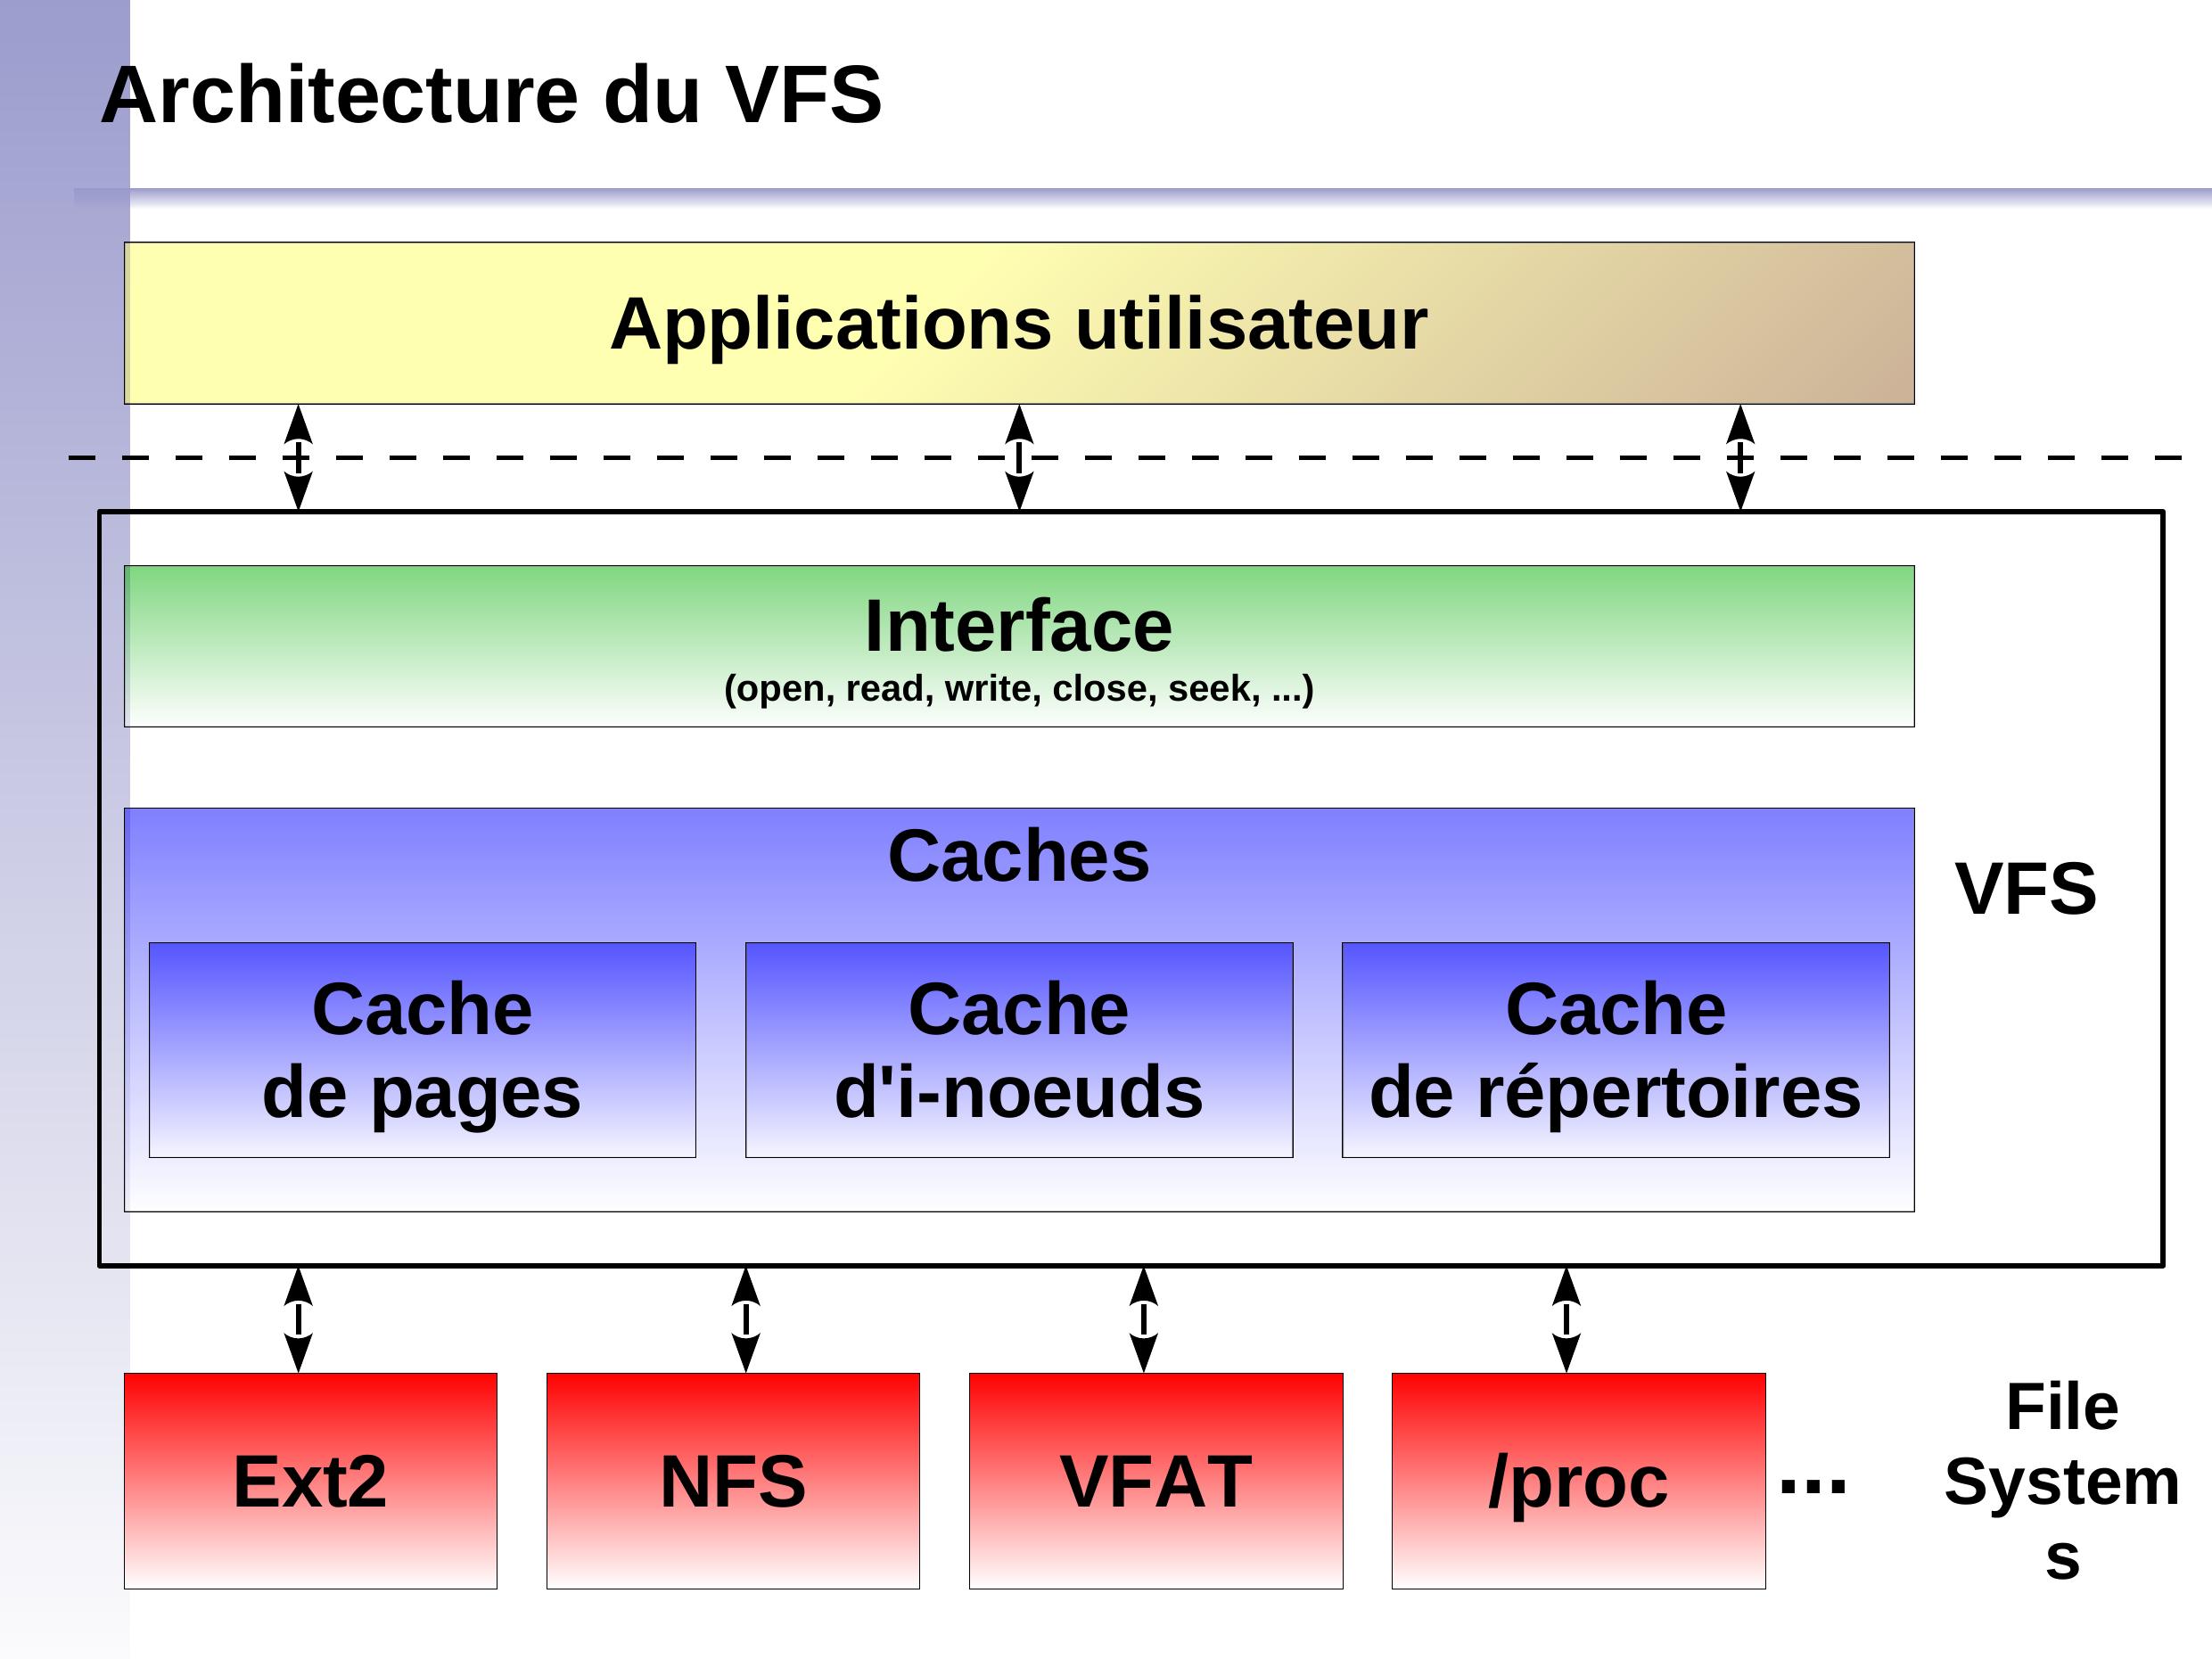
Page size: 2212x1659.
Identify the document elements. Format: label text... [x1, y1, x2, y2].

text_box Cache d'i-noeuds [745, 942, 1294, 1158]
text_box Interface (open, read, write, close, seek, ...) [124, 565, 1889, 727]
text_box VFS [1889, 504, 2164, 1274]
text_box Cache de pages [149, 942, 696, 1158]
title Architecture du VFS [99, 0, 2212, 189]
text_box Caches [124, 808, 1889, 1212]
text_box /proc [1392, 1373, 1766, 1589]
text_box ... [1726, 1355, 1901, 1572]
text_box Cache de répertoires [1342, 942, 1889, 1158]
text_box File Systems [1914, 1326, 2212, 1636]
text_box Applications utilisateur [124, 242, 1915, 405]
text_box Ext2 [124, 1373, 497, 1589]
text_box NFS [547, 1373, 920, 1589]
text_box VFAT [969, 1373, 1344, 1589]
